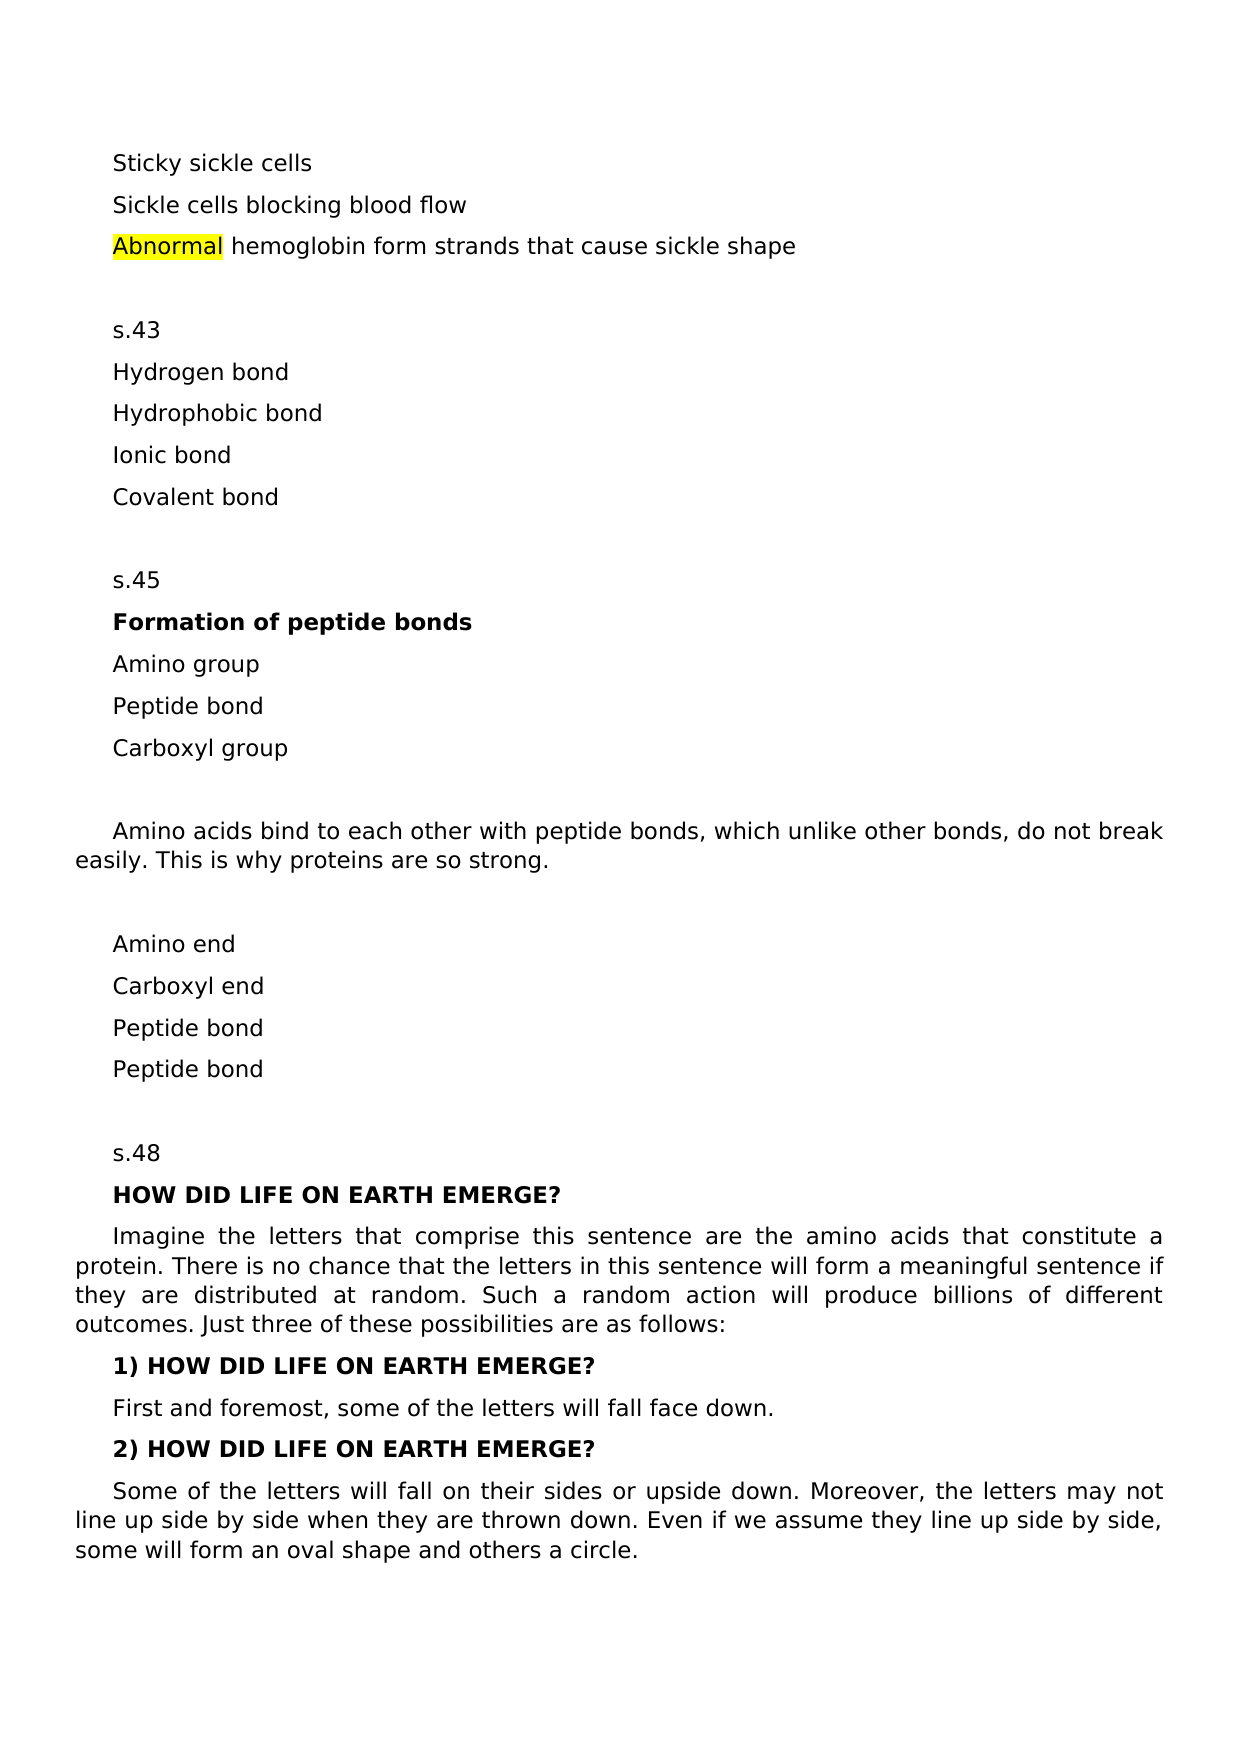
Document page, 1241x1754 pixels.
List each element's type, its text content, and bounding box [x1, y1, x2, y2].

text First and foremost, some of the letters will fall face down. [75, 1395, 1165, 1422]
text Some of the letters will fall on their sides or upside down. Moreover, the letters may not line up side by side when they are thrown down. Even if we assume they line up side by side, some will form an oval shape and others a circle. [75, 1478, 1165, 1564]
text Amino acids bind to each other with peptide bonds, which unlike other bonds, do not break easily. This is why proteins are so strong. [75, 818, 1165, 874]
text Formation of peptide bonds [75, 609, 1165, 636]
text Sickle cells blocking blood flow [75, 192, 1165, 218]
text Peptide bond [75, 1015, 1165, 1041]
text Carboxyl end [75, 973, 1165, 999]
text Carboxyl group [75, 735, 1165, 761]
text HOW DID LIFE ON EARTH EMERGE? [75, 1182, 1165, 1208]
text Peptide bond [75, 693, 1165, 720]
text Sticky sickle cells [75, 150, 1165, 177]
text Hydrogen bond [75, 359, 1165, 386]
text s.43 [75, 317, 1165, 344]
text Peptide bond [75, 1056, 1165, 1083]
text 2) HOW DID LIFE ON EARTH EMERGE? [75, 1437, 1165, 1463]
text Amino end [75, 931, 1165, 958]
text Ionic bond [75, 442, 1165, 469]
text s.48 [75, 1140, 1165, 1167]
text Covalent bond [75, 484, 1165, 511]
text Imagine the letters that comprise this sentence are the amino acids that constitute a protein. There is no chance that the letters in this sentence will form a meaningful sentence if they are distributed at random. Such a random action will produce billions of different outcomes. Just three of these possibilities are as follows: [75, 1223, 1165, 1338]
text Hydrophobic bond [75, 401, 1165, 427]
text Amino group [75, 651, 1165, 678]
text Abnormal hemoglobin form strands that cause sickle shape [75, 233, 1165, 260]
text s.45 [75, 568, 1165, 594]
text 1) HOW DID LIFE ON EARTH EMERGE? [75, 1353, 1165, 1380]
